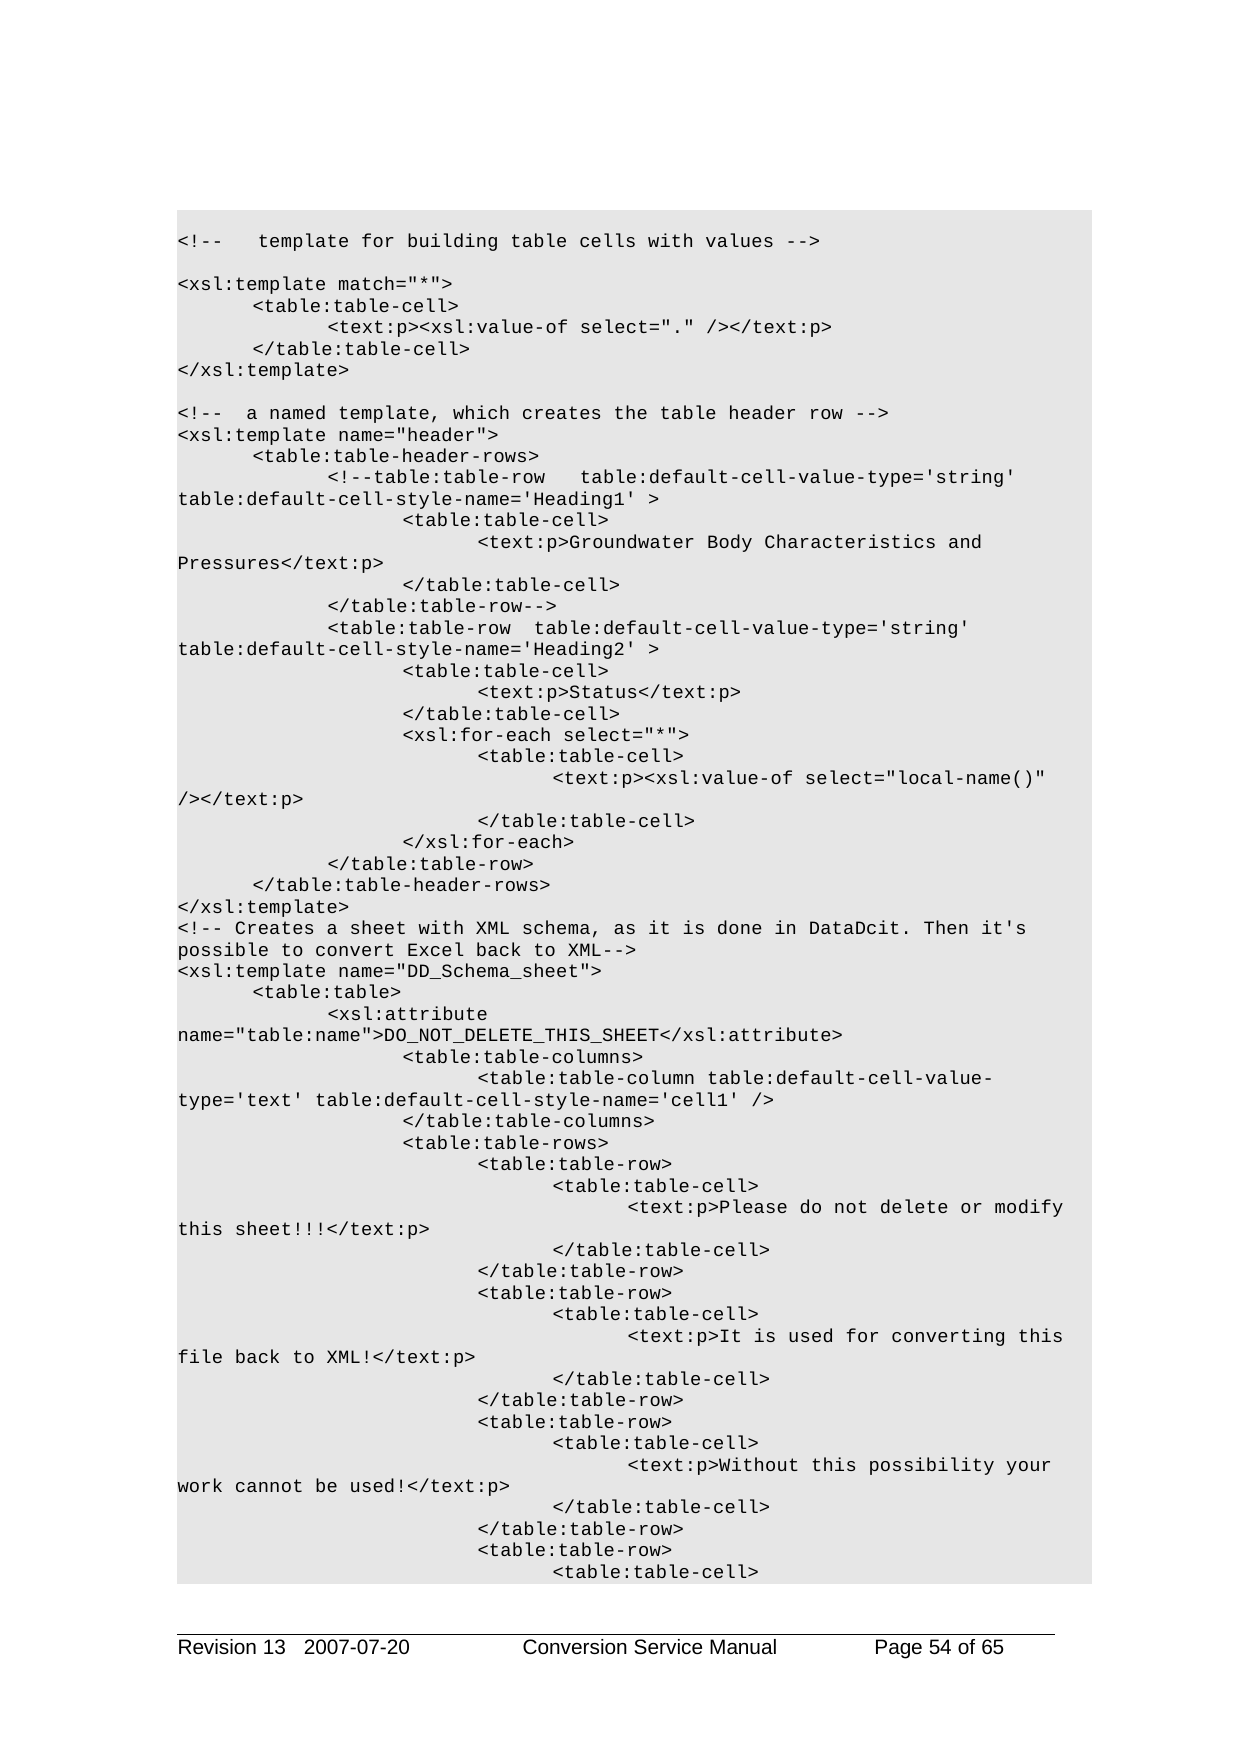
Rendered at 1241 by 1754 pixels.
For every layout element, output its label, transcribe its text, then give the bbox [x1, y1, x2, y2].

list <xsl:template name="header"> [177, 425, 1092, 446]
list <!-- template for building table cells with values --> [177, 232, 1092, 253]
list <text:p>Without this possibility your work cannot be used!</text:p> [177, 1455, 1092, 1498]
list <text:p>Please do not delete or modify this sheet!!!</text:p> [177, 1197, 1092, 1240]
list </table:table-cell> [177, 704, 1092, 725]
list </table:table-cell> [177, 811, 1092, 833]
list <table:table-cell> [177, 661, 1092, 682]
list </table:table-header-rows> [177, 876, 1092, 897]
list </table:table-cell> [177, 575, 1092, 597]
list <text:p>Status</text:p> [177, 682, 1092, 704]
list </table:table-row> [177, 1519, 1092, 1541]
list </table:table-row> [177, 1391, 1092, 1412]
list <table:table-columns> [177, 1047, 1092, 1069]
list <text:p>Groundwater Body Characteristics and Pressures</text:p> [177, 532, 1092, 575]
list <xsl:template match="*"> [177, 275, 1092, 296]
list <!-- Creates a sheet with XML schema, as it is done in DataDcit. Then it's possible to convert Excel back to XML--> [177, 918, 1092, 961]
list </table:table-row--> [177, 597, 1092, 618]
list </table:table-columns> [177, 1112, 1092, 1133]
list </xsl:template> [177, 361, 1092, 382]
list </table:table-cell> [177, 1498, 1092, 1519]
list <text:p><xsl:value-of select="local-name()" /></text:p> [177, 768, 1092, 811]
list <table:table-cell> [177, 511, 1092, 532]
list <table:table-row> [177, 1412, 1092, 1433]
list <table:table-header-rows> [177, 446, 1092, 468]
list </xsl:template> [177, 897, 1092, 918]
list </table:table-row> [177, 854, 1092, 876]
list <xsl:attribute name="table:name">DO_NOT_DELETE_THIS_SHEET</xsl:attribute> [177, 1004, 1092, 1047]
list </table:table-row> [177, 1262, 1092, 1283]
list <table:table-row> [177, 1541, 1092, 1562]
list </xsl:for-each> [177, 833, 1092, 854]
list <table:table-rows> [177, 1133, 1092, 1154]
list <xsl:for-each select="*"> [177, 725, 1092, 747]
list <xsl:template name="DD_Schema_sheet"> [177, 961, 1092, 983]
list <!--table:table-row table:default-cell-value-type='string' table:default-cell-style-name='Heading1' > [177, 468, 1092, 511]
list <table:table-cell> [177, 1562, 1092, 1584]
list </table:table-cell> [177, 339, 1092, 361]
list <!-- a named template, which creates the table header row --> [177, 403, 1092, 425]
list <table:table-row> [177, 1154, 1092, 1176]
list <table:table-cell> [177, 1305, 1092, 1326]
list <table:table-cell> [177, 1433, 1092, 1455]
list <table:table-cell> [177, 1176, 1092, 1197]
list </table:table-cell> [177, 1369, 1092, 1391]
list <text:p>It is used for converting this file back to XML!</text:p> [177, 1326, 1092, 1369]
list <text:p><xsl:value-of select="." /></text:p> [177, 318, 1092, 339]
list </table:table-cell> [177, 1240, 1092, 1262]
list <table:table-row> [177, 1283, 1092, 1305]
list <table:table> [177, 983, 1092, 1004]
list <table:table-row table:default-cell-value-type='string' table:default-cell-style-name='Heading2' > [177, 618, 1092, 661]
list <table:table-cell> [177, 296, 1092, 318]
list <table:table-column table:default-cell-value-type='text' table:default-cell-style-name='cell1' /> [177, 1069, 1092, 1112]
list <table:table-cell> [177, 747, 1092, 768]
